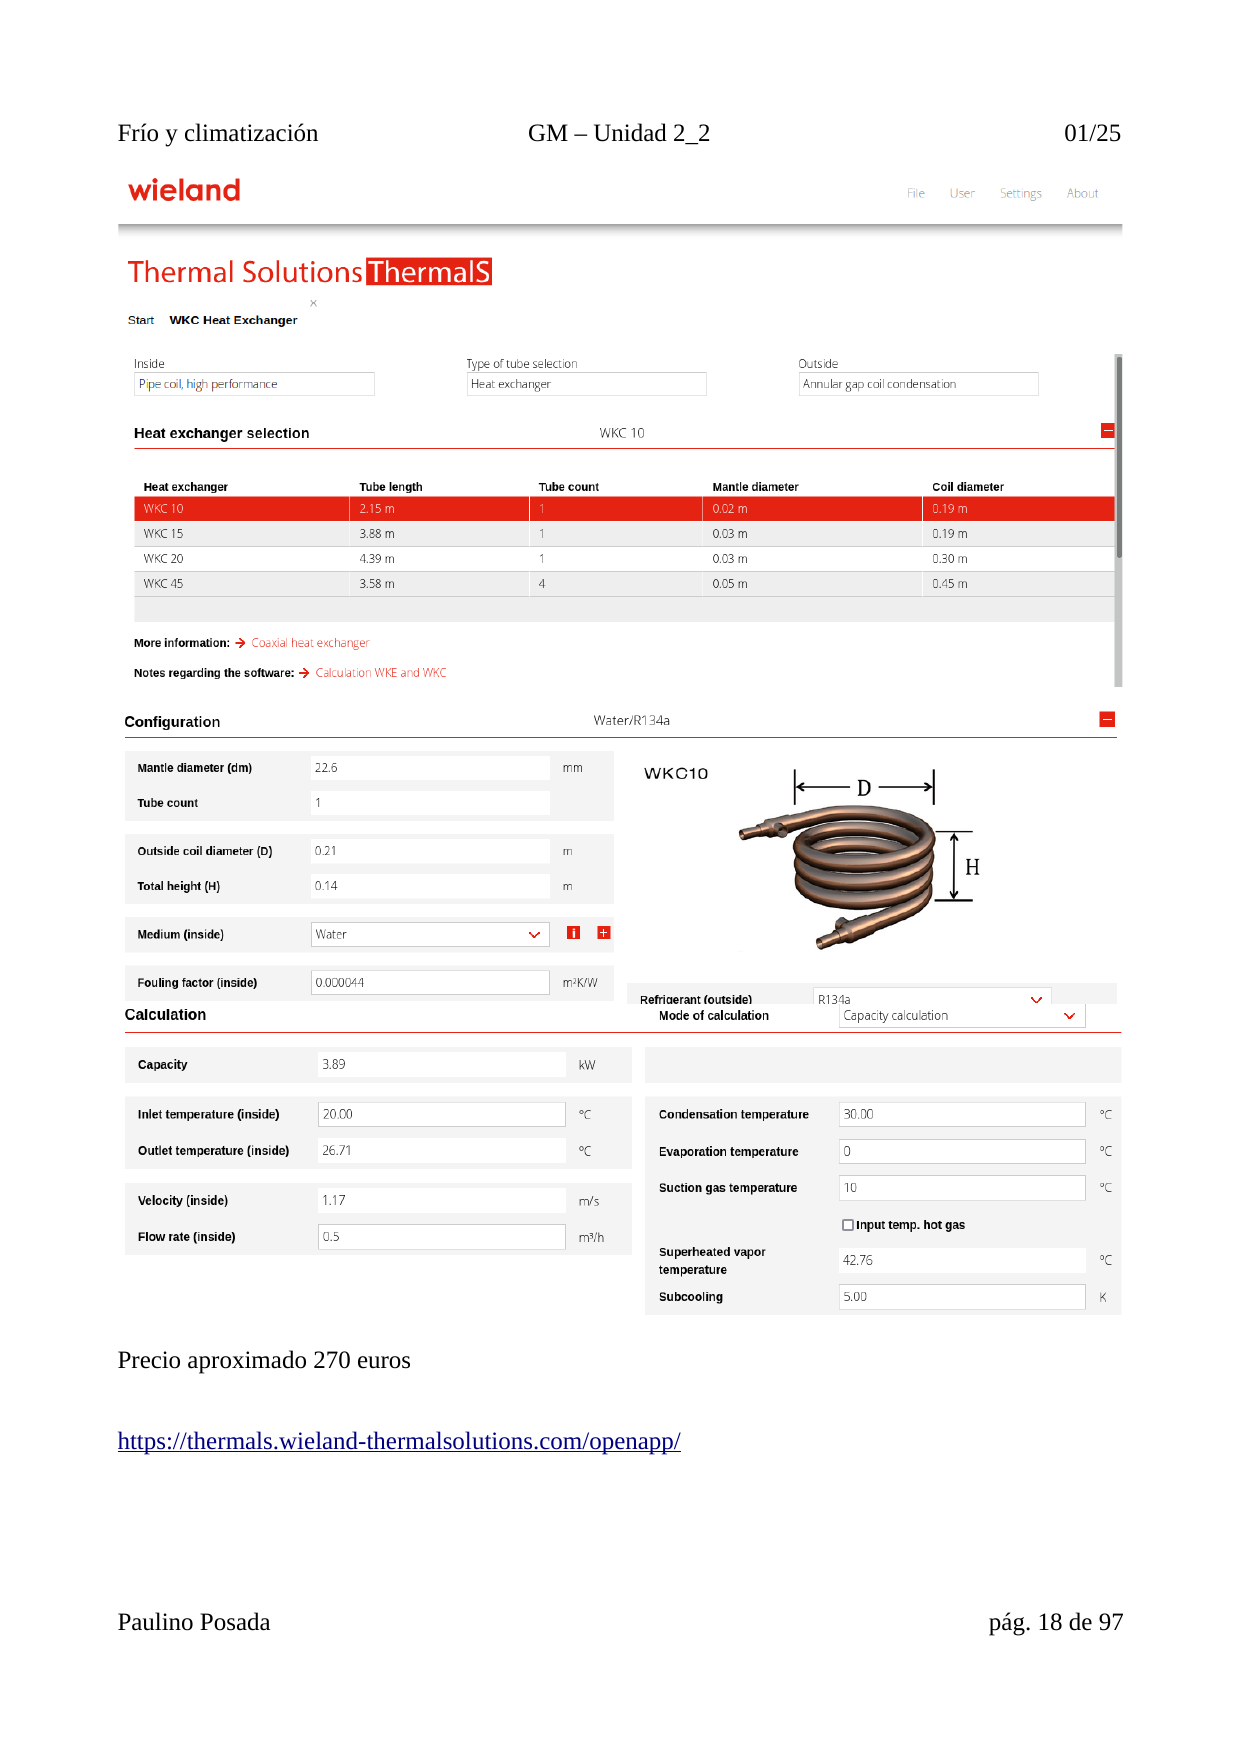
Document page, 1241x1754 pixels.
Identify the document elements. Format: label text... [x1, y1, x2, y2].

text https://thermals.wieland-thermalsolutions.com/openapp/ [117, 1426, 1123, 1454]
picture [117, 707, 1122, 1331]
picture [118, 176, 1123, 687]
text Precio aproximado 270 euros [117, 1008, 1123, 1374]
